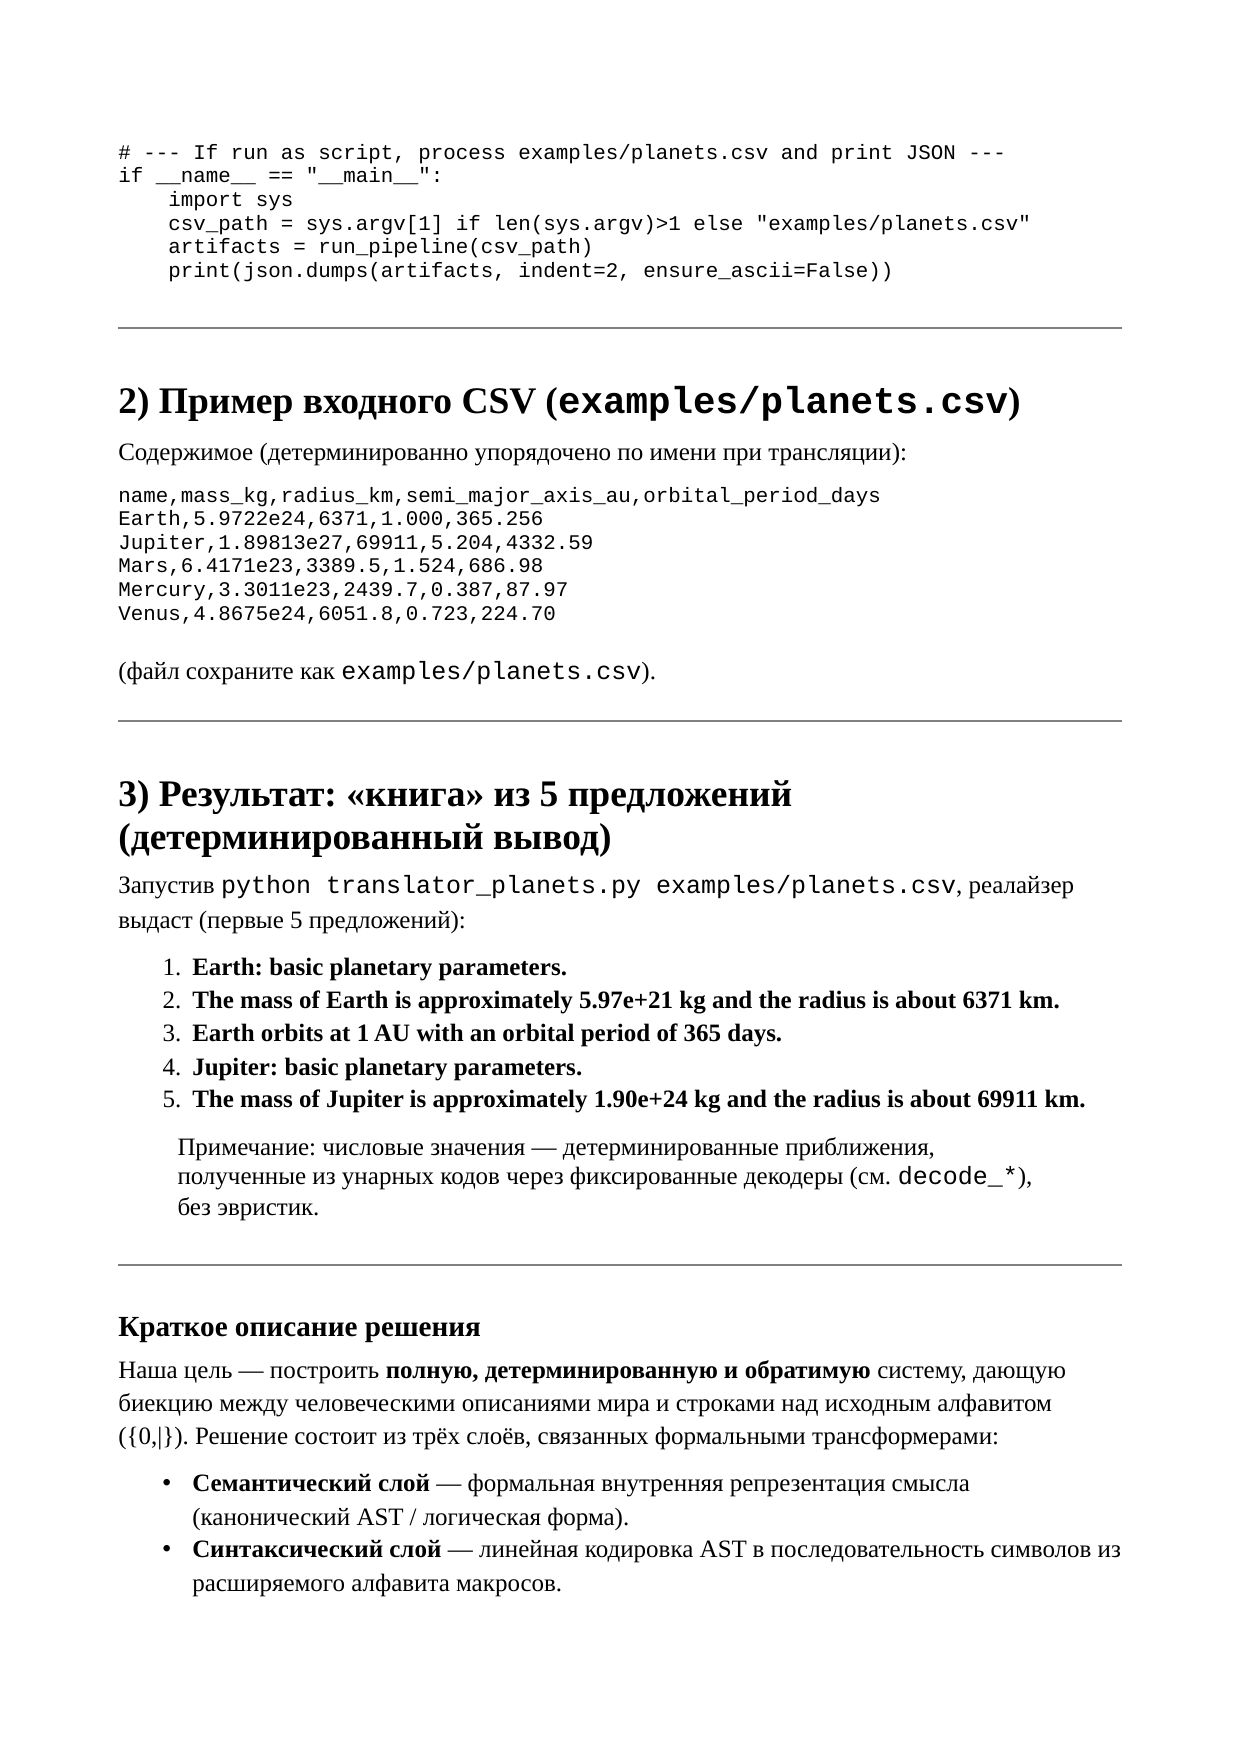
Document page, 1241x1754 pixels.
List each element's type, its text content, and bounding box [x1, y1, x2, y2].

list Earth orbits at 1 AU with an orbital period of 365 days. [162, 1018, 1122, 1047]
text Mars,6.4171e23,3389.5,1.524,686.98 [118, 556, 1122, 579]
text Jupiter,1.89813e27,69911,5.204,4332.59 [118, 532, 1122, 556]
subtitle 3) Результат: «книга» из 5 предложений (детерминированный вывод) [118, 771, 1122, 857]
text (файл сохраните как examples/planets.csv). [118, 656, 1122, 687]
list The mass of Earth is approximately 5.97e+21 kg and the radius is about 6371 km. [162, 986, 1122, 1014]
text Mercury,3.3011e23,2439.7,0.387,87.97 [118, 579, 1122, 603]
text # --- If run as script, process examples/planets.csv and print JSON --- [118, 142, 1122, 165]
list Jupiter: basic planetary parameters. [162, 1052, 1122, 1080]
text csv_path = sys.argv[1] if len(sys.argv)>1 else "examples/planets.csv" [118, 213, 1122, 236]
list Earth: basic planetary parameters. [162, 952, 1122, 981]
text Earth,5.9722e24,6371,1.000,365.256 [118, 508, 1122, 532]
list Семантический слой — формальная внутренняя репрезентация смысла (канонический AST / логическая форма). [162, 1468, 1122, 1530]
text name,mass_kg,radius_km,semi_major_axis_au,orbital_period_days [118, 484, 1122, 508]
text Наша цель — построить полную, детерминированную и обратимую систему, дающую биекцию между человеческими описаниями мира и строками над исходным алфавитом ({0,|}). Решение состоит из трёх слоёв, связанных формальными трансформерами: [118, 1355, 1122, 1450]
text Venus,4.8675e24,6051.8,0.723,224.70 [118, 603, 1122, 626]
list Синтаксический слой — линейная кодировка AST в последовательность символов из расширяемого алфавита макросов. [162, 1534, 1122, 1596]
subtitle 2) Пример входного CSV (examples/planets.csv) [118, 378, 1122, 424]
text Содержимое (детерминированно упорядочено по имени при трансляции): [118, 437, 1122, 466]
text Запустив python translator_planets.py examples/planets.csv, реалайзер выдаст (первые 5 предложений): [118, 870, 1122, 934]
list The mass of Jupiter is approximately 1.90e+24 kg and the radius is about 69911 km. [162, 1084, 1122, 1113]
text Примечание: числовые значения — детерминированные приближения, полученные из унарных кодов через фиксированные декодеры (см. decode_*), без эвристик. [177, 1132, 1063, 1221]
text if __name__ == "__main__": [118, 165, 1122, 189]
subtitle Краткое описание решения [118, 1309, 1122, 1342]
text import sys [118, 189, 1122, 213]
text print(json.dumps(artifacts, indent=2, ensure_ascii=False)) [118, 260, 1122, 284]
text artifacts = run_pipeline(csv_path) [118, 236, 1122, 260]
